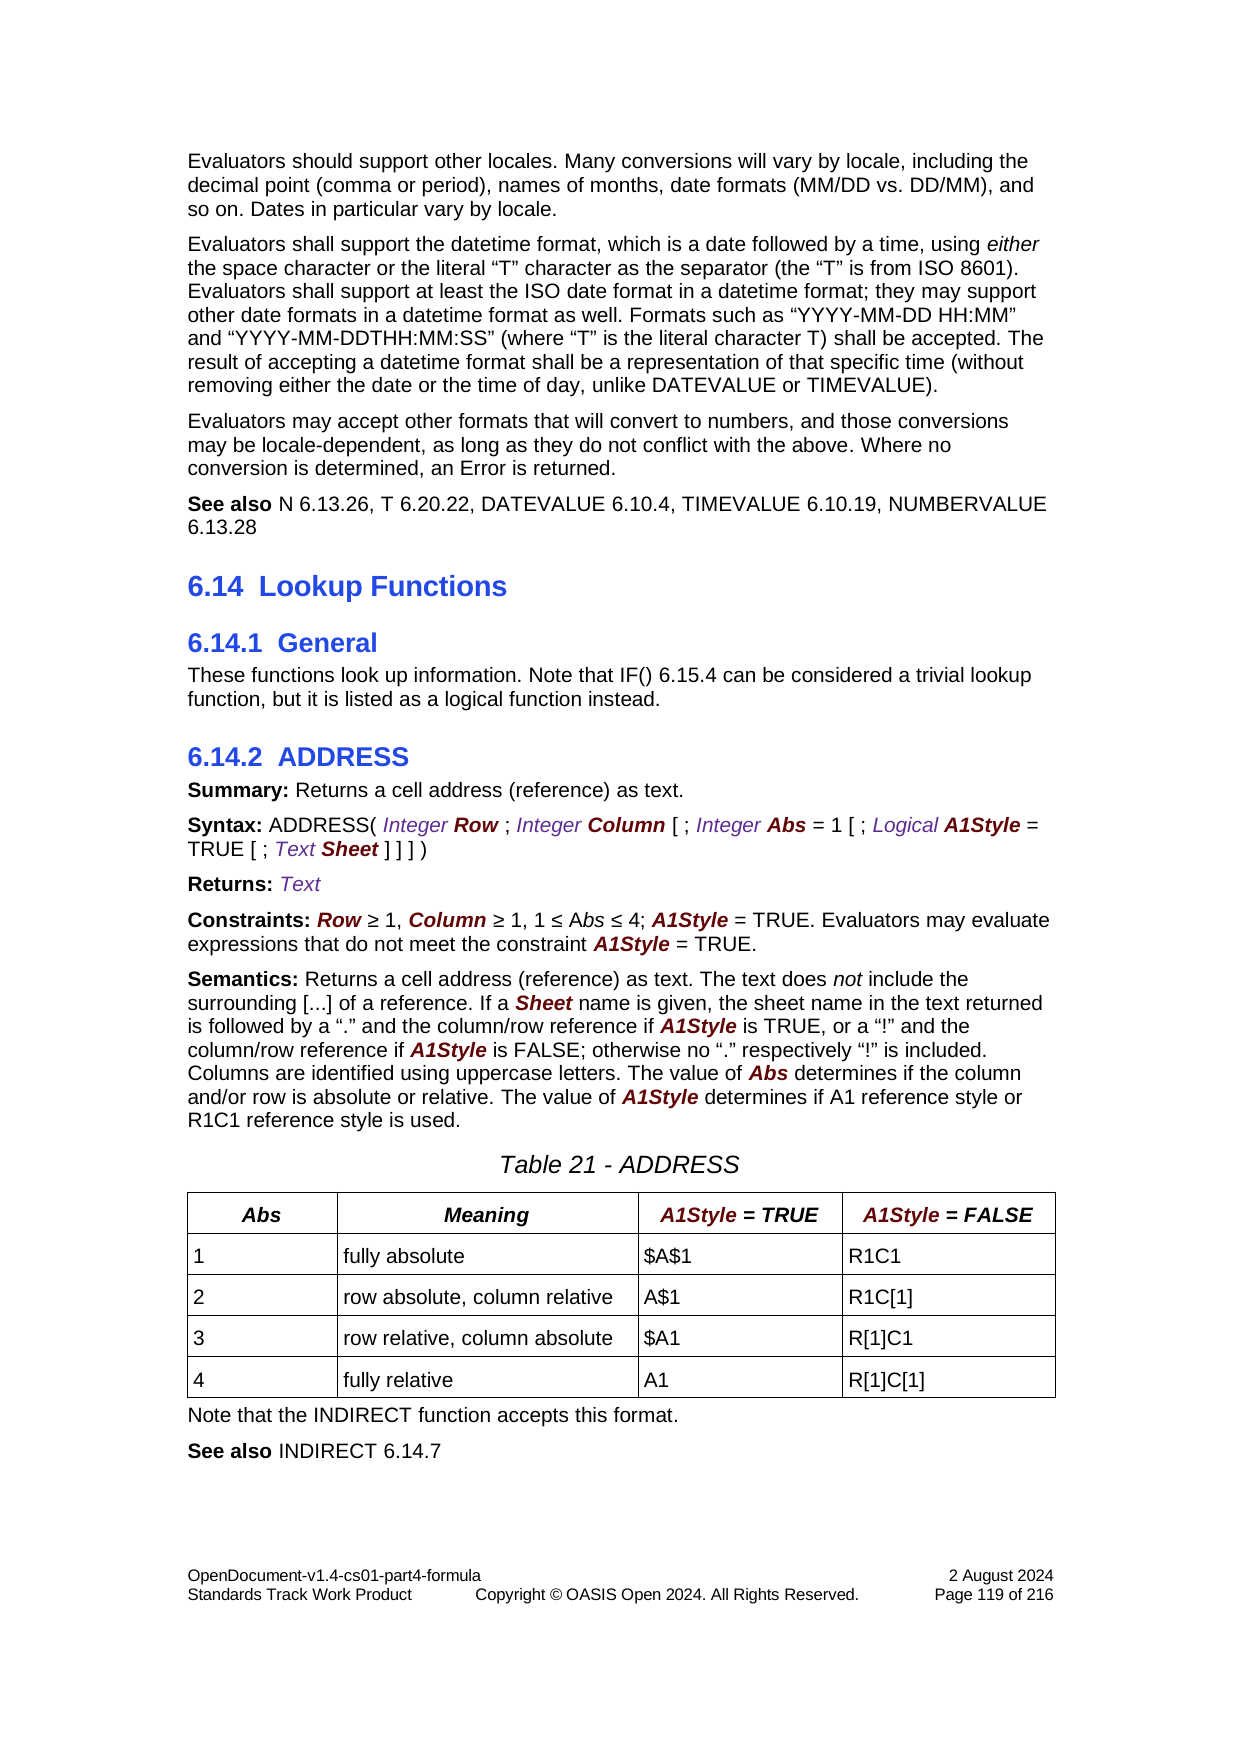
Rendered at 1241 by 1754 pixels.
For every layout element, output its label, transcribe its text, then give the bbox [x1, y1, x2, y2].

table_cell $A1 [639, 1316, 842, 1356]
text Semantics: Returns a cell address (reference) as text. The text does not include the surrounding [...] of a reference. If a Sheet name is given, the sheet name in the text returned is followed by a “.” and the column/row reference if A1Style is TRUE, or a “!” and the column/row reference if A1Style is FALSE; otherwise no “.” respectively “!” is included. Columns are identified using uppercase letters. The value of Abs determines if the column and/or row is absolute or relative. The value of A1Style determines if A1 reference style or R1C1 reference style is used. [187, 968, 1053, 1132]
table_cell R[1]C[1] [843, 1357, 1055, 1397]
text Evaluators should support other locales. Many conversions will vary by locale, including the decimal point (comma or period), names of months, date formats (MM/DD vs. DD/MM), and so on. Dates in particular vary by locale. [187, 150, 1053, 221]
table_cell fully absolute [338, 1234, 638, 1274]
text Summary: Returns a cell address (reference) as text. [187, 778, 1053, 802]
table_cell R1C[1] [843, 1275, 1055, 1315]
text Returns: Text [187, 873, 1053, 896]
subtitle General [187, 628, 1053, 658]
table_cell row absolute, column relative [338, 1275, 638, 1315]
text Note that the INDIRECT function accepts this format. [187, 1403, 1053, 1427]
table_cell R1C1 [843, 1234, 1055, 1274]
table_cell fully relative [338, 1357, 638, 1397]
text Evaluators shall support the datetime format, which is a date followed by a time, using either the space character or the literal “T” character as the separator (the “T” is from ISO 8601). Evaluators shall support at least the ISO date format in a datetime format; they may support other date formats in a datetime format as well. Formats such as “YYYY-MM-DD HH:MM” and “YYYY-MM-DDTHH:MM:SS” (where “T” is the literal character T) shall be accepted. The result of accepting a datetime format shall be a representation of that specific time (without removing either the date or the time of day, unlike DATEVALUE or TIMEVALUE). [187, 233, 1053, 397]
text Constraints: Row ≥ 1, Column ≥ 1, 1 ≤ Abs ≤ 4; A1Style = TRUE. Evaluators may evaluate expressions that do not meet the constraint A1Style = TRUE. [187, 908, 1053, 956]
text Syntax: ADDRESS( Integer Row ; Integer Column [ ; Integer Abs = 1 [ ; Logical A1Style = TRUE [ ; Text Sheet ] ] ] ) [187, 814, 1053, 861]
table_cell 1 [188, 1234, 337, 1274]
text These functions look up information. Note that IF() 6.15.4 can be considered a trivial lookup function, but it is listed as a logical function instead. [187, 664, 1053, 711]
table_cell 4 [188, 1357, 337, 1397]
text Table 21 - ADDRESS [187, 1151, 1053, 1179]
subtitle Lookup Functions [187, 570, 1053, 603]
text See also INDIRECT 6.14.7 [187, 1439, 1053, 1463]
table_cell $A$1 [639, 1234, 842, 1274]
table_cell row relative, column absolute [338, 1316, 638, 1356]
table_cell R[1]C1 [843, 1316, 1055, 1356]
table_header A1Style = FALSE [843, 1193, 1055, 1233]
table_cell A$1 [639, 1275, 842, 1315]
subtitle ADDRESS [187, 742, 1053, 772]
table_header A1Style = TRUE [639, 1193, 842, 1233]
table_header Meaning [338, 1193, 638, 1233]
table_header Abs [188, 1193, 337, 1233]
table_cell A1 [639, 1357, 842, 1397]
text Evaluators may accept other formats that will convert to numbers, and those conversions may be locale-dependent, as long as they do not conflict with the above. Where no conversion is determined, an Error is returned. [187, 409, 1053, 480]
text See also N 6.13.26, T 6.20.22, DATEVALUE 6.10.4, TIMEVALUE 6.10.19, NUMBERVALUE 6.13.28 [187, 492, 1053, 539]
table_cell 3 [188, 1316, 337, 1356]
table_cell 2 [188, 1275, 337, 1315]
